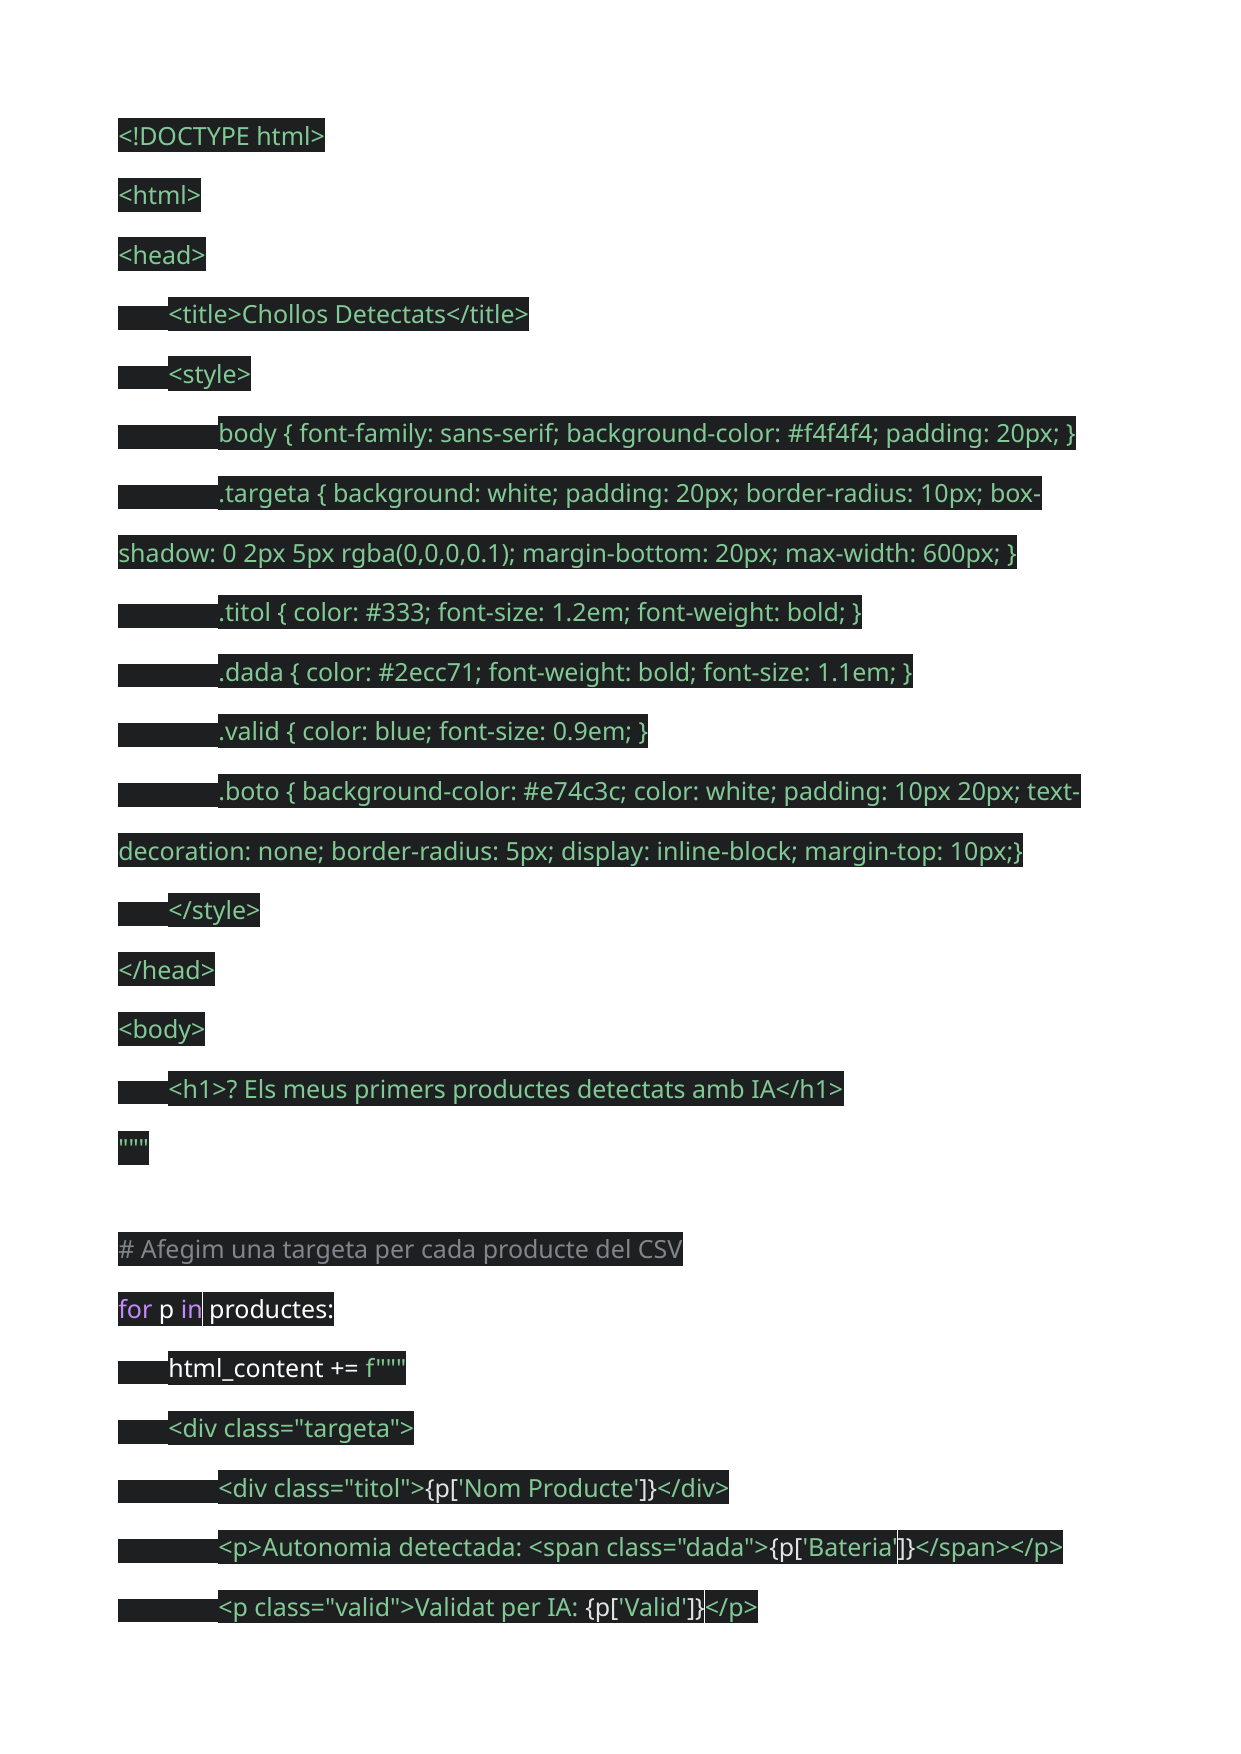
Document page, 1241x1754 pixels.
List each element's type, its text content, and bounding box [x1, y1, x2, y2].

text """ [118, 1131, 1122, 1165]
text <title>Chollos Detectats</title> [118, 297, 1122, 331]
text .valid { color: blue; font-size: 0.9em; } [118, 714, 1122, 748]
text <html> [118, 178, 1122, 212]
text .titol { color: #333; font-size: 1.2em; font-weight: bold; } [118, 595, 1122, 629]
text <h1>? Els meus primers productes detectats amb IA</h1> [118, 1071, 1122, 1106]
text # Afegim una targeta per cada producte del CSV [118, 1232, 1122, 1266]
text .targeta { background: white; padding: 20px; border-radius: 10px; box-shadow: 0 2px 5px rgba(0,0,0,0.1); margin-bottom: 20px; max-width: 600px; } [118, 476, 1122, 569]
text html_content += f""" [118, 1351, 1122, 1385]
text <body> [118, 1012, 1122, 1046]
text <div class="titol">{p['Nom Producte']}</div> [118, 1470, 1122, 1504]
text <head> [118, 237, 1122, 271]
text .boto { background-color: #e74c3c; color: white; padding: 10px 20px; text-decoration: none; border-radius: 5px; display: inline-block; margin-top: 10px;} [118, 773, 1122, 867]
text </head> [118, 952, 1122, 986]
text <style> [118, 356, 1122, 391]
text <p>Autonomia detectada: <span class="dada">{p['Bateria']}</span></p> [118, 1530, 1122, 1564]
text </style> [118, 893, 1122, 927]
text for p in productes: [118, 1292, 1122, 1326]
text body { font-family: sans-serif; background-color: #f4f4f4; padding: 20px; } [118, 416, 1122, 450]
text <p class="valid">Validat per IA: {p['Valid']}</p> [118, 1589, 1122, 1623]
text <div class="targeta"> [118, 1411, 1122, 1445]
text .dada { color: #2ecc71; font-weight: bold; font-size: 1.1em; } [118, 654, 1122, 688]
text <!DOCTYPE html> [118, 118, 1122, 152]
